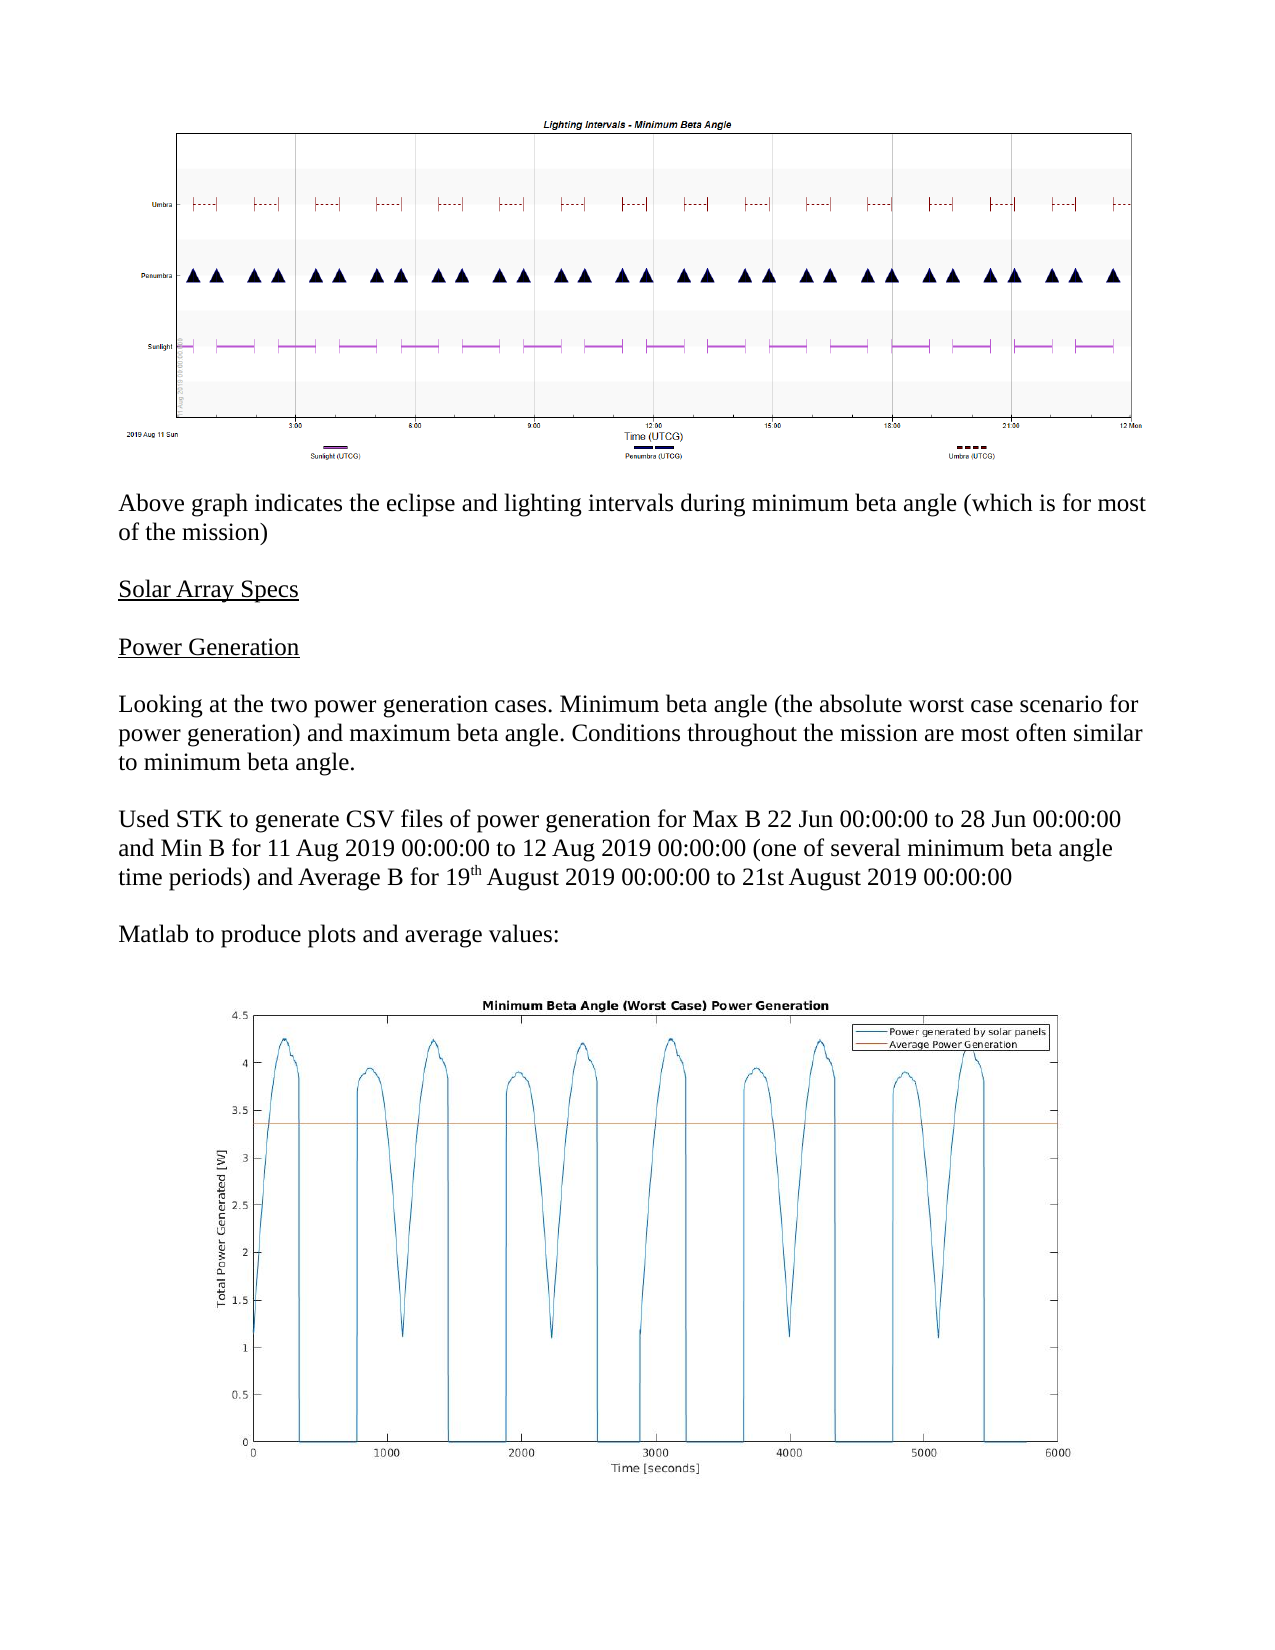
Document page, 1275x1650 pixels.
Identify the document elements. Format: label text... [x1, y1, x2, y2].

text Above graph indicates the eclipse and lighting intervals during minimum beta angle (which is for most of the mission) [118, 488, 1157, 546]
picture [118, 118, 1157, 460]
text Matlab to produce plots and average values: [118, 919, 1157, 948]
picture [118, 977, 1157, 1499]
text Power Generation [118, 632, 1157, 661]
text Used STK to generate CSV files of power generation for Max B 22 Jun 00:00:00 to 28 Jun 00:00:00 and Min B for 11 Aug 2019 00:00:00 to 12 Aug 2019 00:00:00 (one of several minimum beta angle time periods) and Average B for 19th August 2019 00:00:00 to 21st August 2019 00:00:00 [118, 804, 1157, 891]
text Looking at the two power generation cases. Minimum beta angle (the absolute worst case scenario for power generation) and maximum beta angle. Conditions throughout the mission are most often similar to minimum beta angle. [118, 689, 1157, 776]
text Solar Array Specs [118, 574, 1157, 603]
